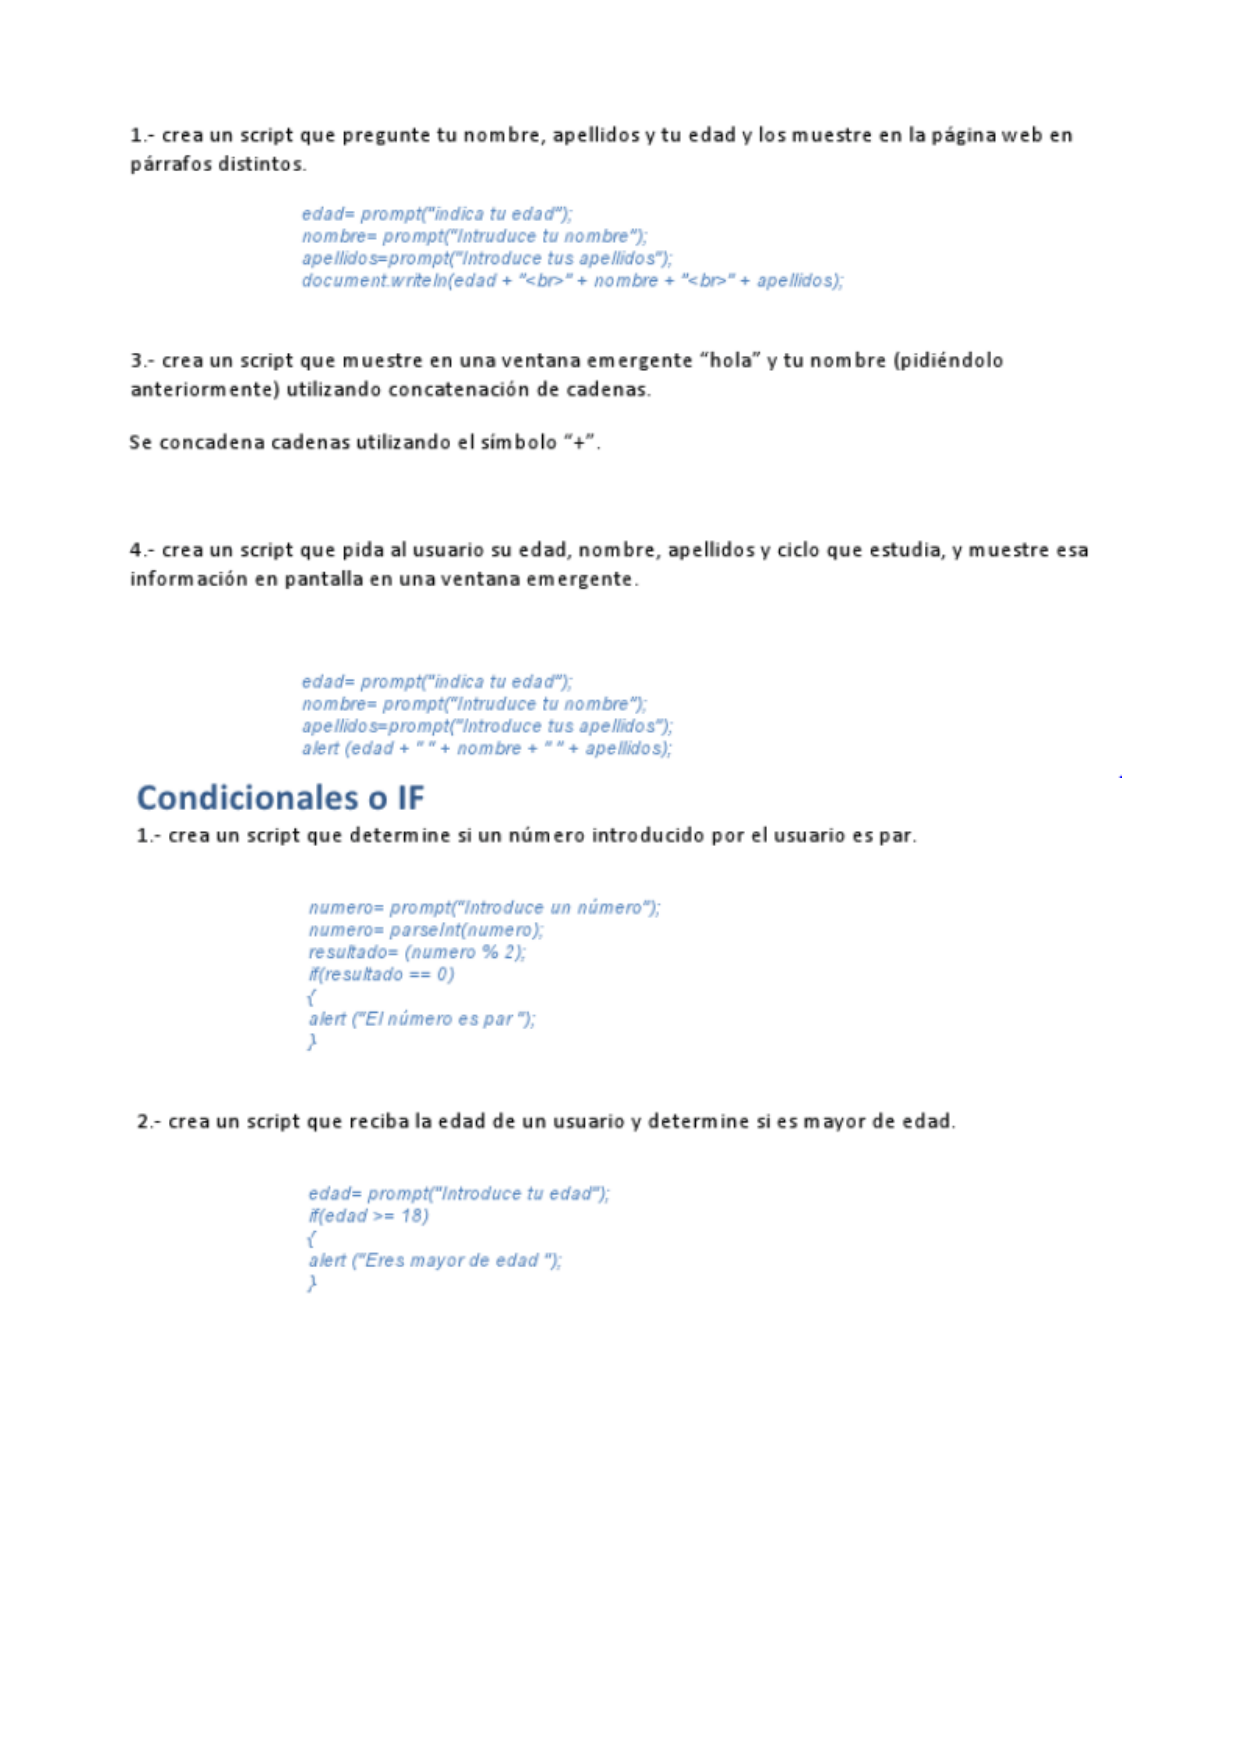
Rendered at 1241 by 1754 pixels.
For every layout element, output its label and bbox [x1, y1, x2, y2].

picture [118, 118, 1122, 1303]
